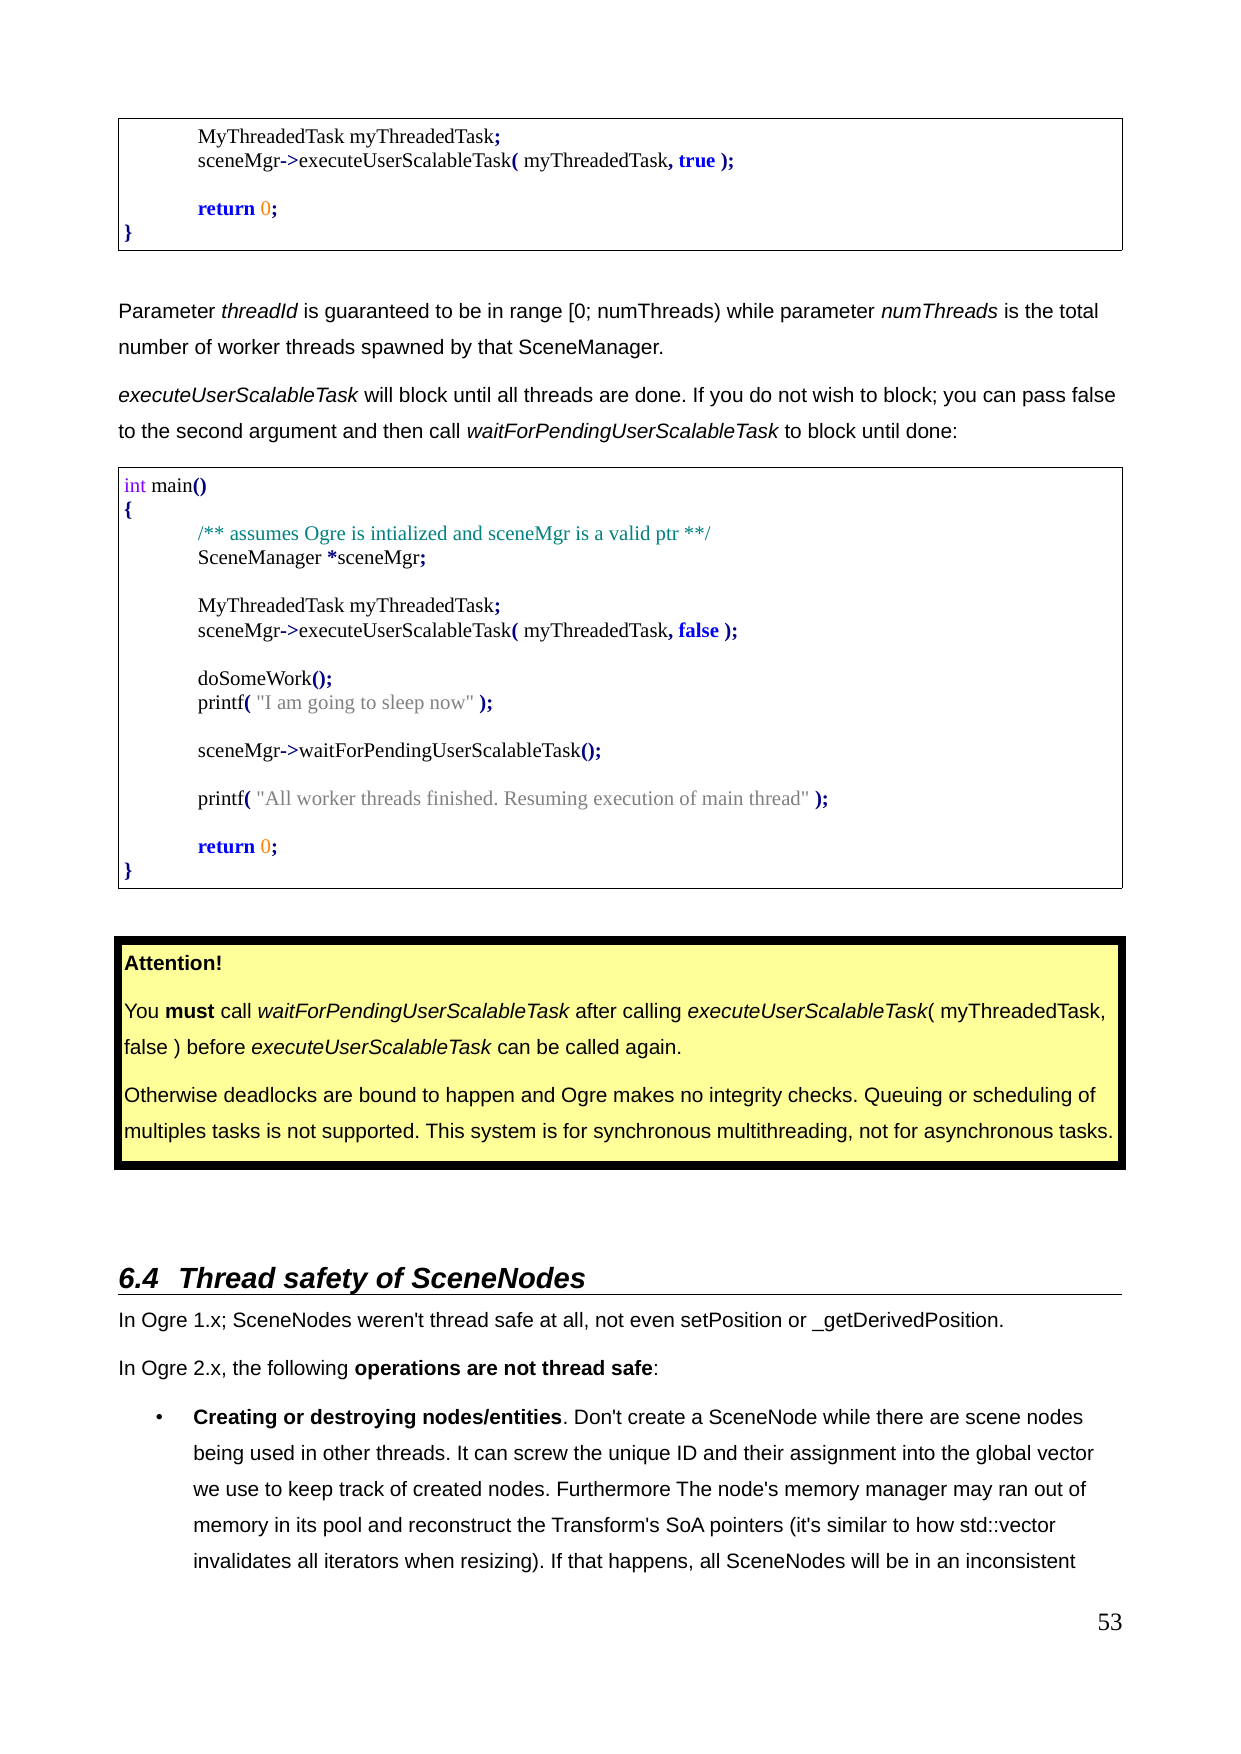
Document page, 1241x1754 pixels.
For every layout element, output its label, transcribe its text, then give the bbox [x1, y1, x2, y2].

table_header MyThreadedTask myThreadedTask; sceneMgr->executeUserScalableTask( myThreadedTask, true ); return 0; } [119, 119, 1122, 250]
text In Ogre 1.x; SceneNodes weren't thread safe at all, not even setPosition or _getDerivedPosition. [118, 1308, 1122, 1332]
table_header int main() { /** assumes Ogre is intialized and sceneMgr is a valid ptr **/ SceneManager *sceneMgr; MyThreadedTask myThreadedTask; sceneMgr->executeUserScalableTask( myThreadedTask, false ); doSomeWork(); printf( "I am going to sleep now" ); sceneMgr->waitForPendingUserScalableTask(); printf( "All worker threads finished. Resuming execution of main thread" ); return 0; } [119, 468, 1122, 888]
text Parameter threadId is guaranteed to be in range [0; numThreads) while parameter numThreads is the total number of worker threads spawned by that SceneManager. [118, 298, 1122, 358]
list Creating or destroying nodes/entities. Don't create a SceneNode while there are scene nodes being used in other threads. It can screw the unique ID and their assignment into the global vector we use to keep track of created nodes. Furthermore The node's memory manager may ran out of memory in its pool and reconstruct the Transform's SoA pointers (it's similar to how std::vector invalidates all iterators when resizing). If that happens, all SceneNodes will be in an inconsistent [156, 1404, 1122, 1572]
text In Ogre 2.x, the following operations are not thread safe: [118, 1356, 1122, 1380]
text executeUserScalableTask will block until all threads are done. If you do not wish to block; you can pass false to the second argument and then call waitForPendingUserScalableTask to block until done: [118, 383, 1122, 443]
subtitle Thread safety of SceneNodes [118, 1261, 1122, 1294]
table_header Attention! You must call waitForPendingUserScalableTask after calling executeUserScalableTask( myThreadedTask, false ) before executeUserScalableTask can be called again. Otherwise deadlocks are bound to happen and Ogre makes no integrity checks. Queuing or scheduling of multiples tasks is not supported. This system is for synchronous multithreading, not for asynchronous tasks. [122, 945, 1118, 1161]
